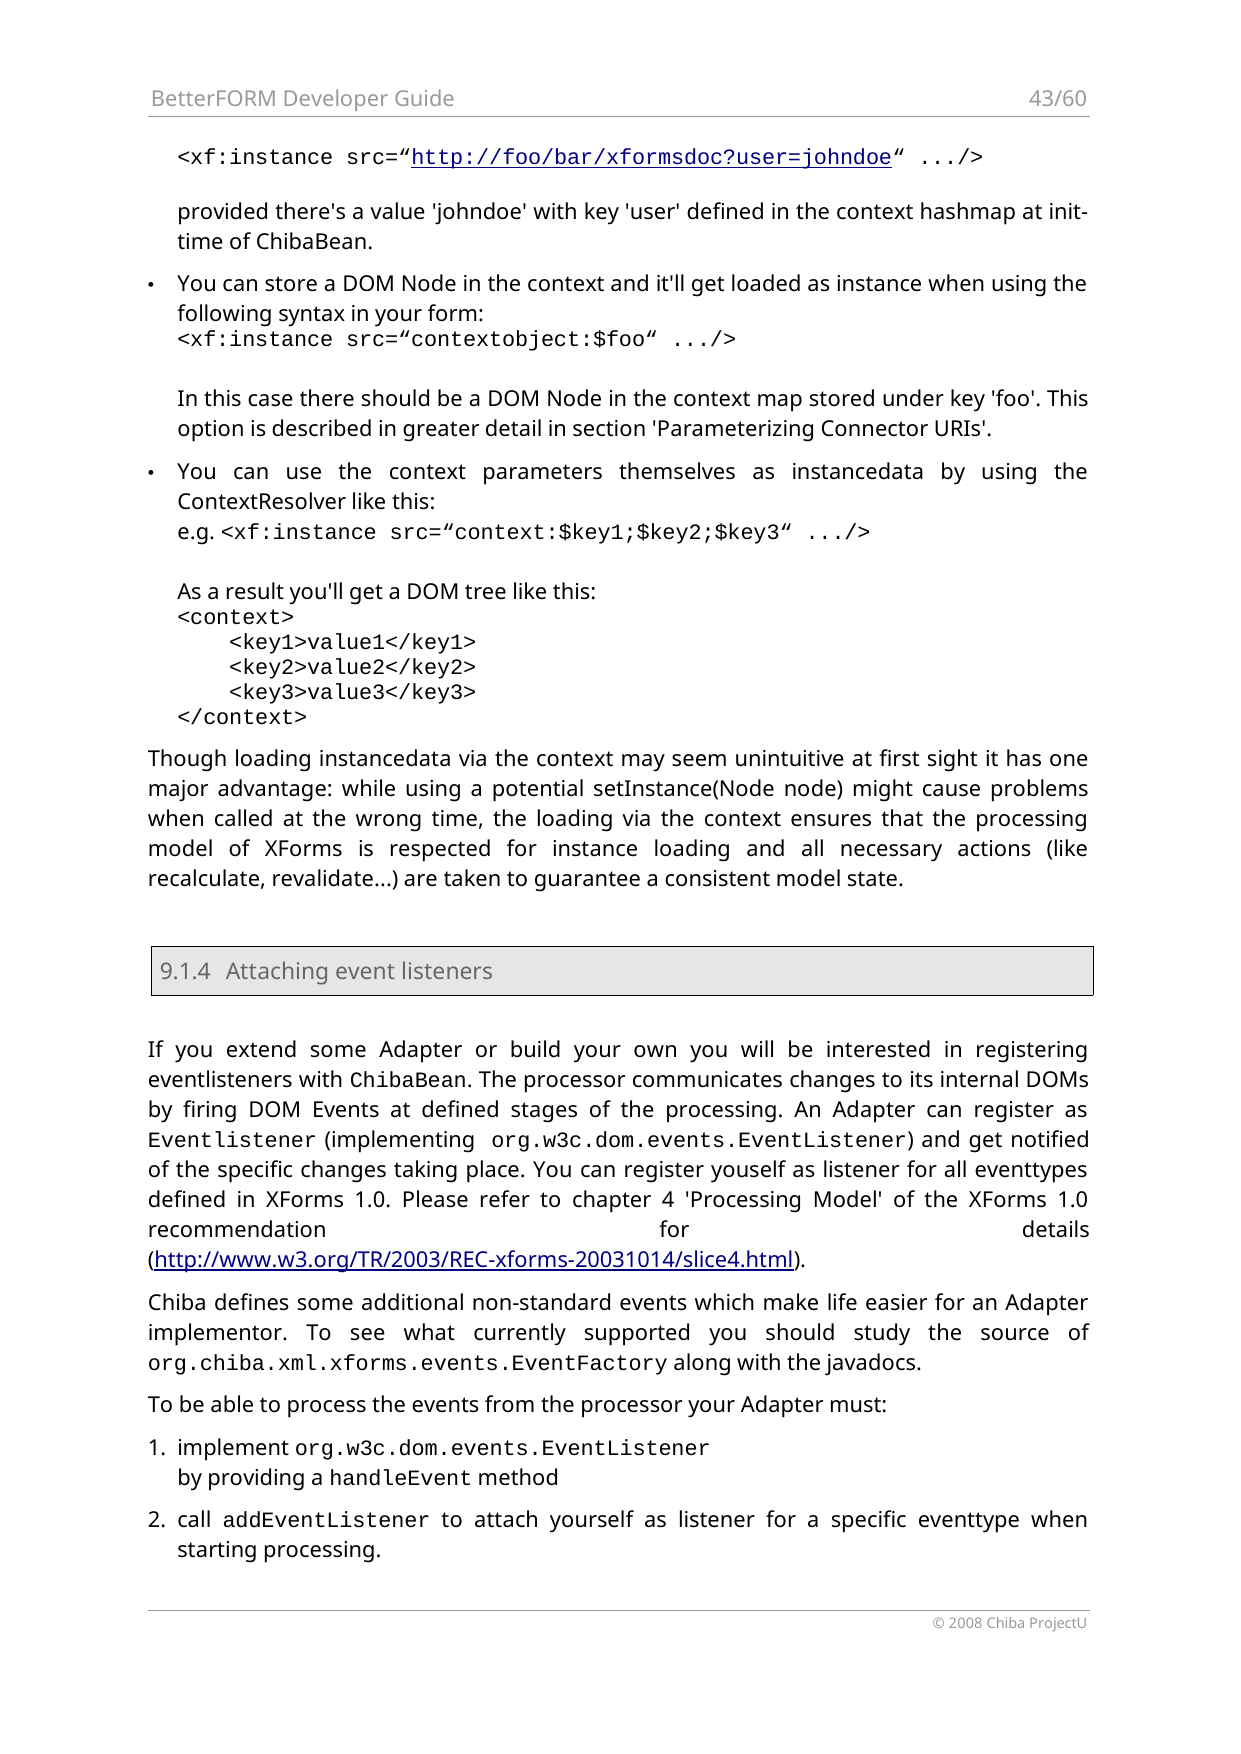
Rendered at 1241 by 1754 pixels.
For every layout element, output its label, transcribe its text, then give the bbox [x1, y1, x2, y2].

subtitle Attaching event listeners [152, 947, 1093, 995]
list <xf:instance src=“http://foo/bar/xformsdoc?user=johndoe“ .../> provided there's a value 'johndoe' with key 'user' defined in the context hashmap at init-time of ChibaBean. [148, 146, 1090, 256]
text If you extend some Adapter or build your own you will be interested in registering eventlisteners with ChibaBean. The processor communicates changes to its internal DOMs by firing DOM Events at defined stages of the processing. An Adapter can register as Eventlistener (implementing org.w3c.dom.events.EventListener) and get notified of the specific changes taking place. You can register youself as listener for all eventtypes defined in XForms 1.0. Please refer to chapter 4 'Processing Model' of the XForms 1.0 recommendation for details (http://www.w3.org/TR/2003/REC-xforms-20031014/slice4.html). [148, 1034, 1090, 1274]
text Chiba defines some additional non-standard events which make life easier for an Adapter implementor. To see what currently supported you should study the source of org.chiba.xml.xforms.events.EventFactory along with the javadocs. [148, 1287, 1090, 1377]
list You can store a DOM Node in the context and it'll get loaded as instance when using the following syntax in your form: <xf:instance src=“contextobject:$foo“ .../> In this case there should be a DOM Node in the context map stored under key 'foo'. This option is described in greater detail in section 'Parameterizing Connector URIs'. [148, 268, 1090, 443]
text Though loading instancedata via the context may seem unintuitive at first sight it has one major advantage: while using a potential setInstance(Node node) might cause problems when called at the wrong time, the loading via the context ensures that the processing model of XForms is respected for instance loading and all necessary actions (like recalculate, revalidate...) are taken to guarantee a consistent model state. [148, 743, 1090, 893]
list You can use the context parameters themselves as instancedata by using the ContextResolver like this: e.g. <xf:instance src=“context:$key1;$key2;$key3“ .../> As a result you'll get a DOM tree like this: <context> <key1>value1</key1> <key2>value2</key2> <key3>value3</key3> </context> [148, 456, 1090, 731]
list call addEventListener to attach yourself as listener for a specific eventtype when starting processing. [148, 1504, 1090, 1564]
list implement org.w3c.dom.events.EventListener by providing a handleEvent method [148, 1432, 1090, 1492]
text To be able to process the events from the processor your Adapter must: [148, 1389, 1090, 1419]
